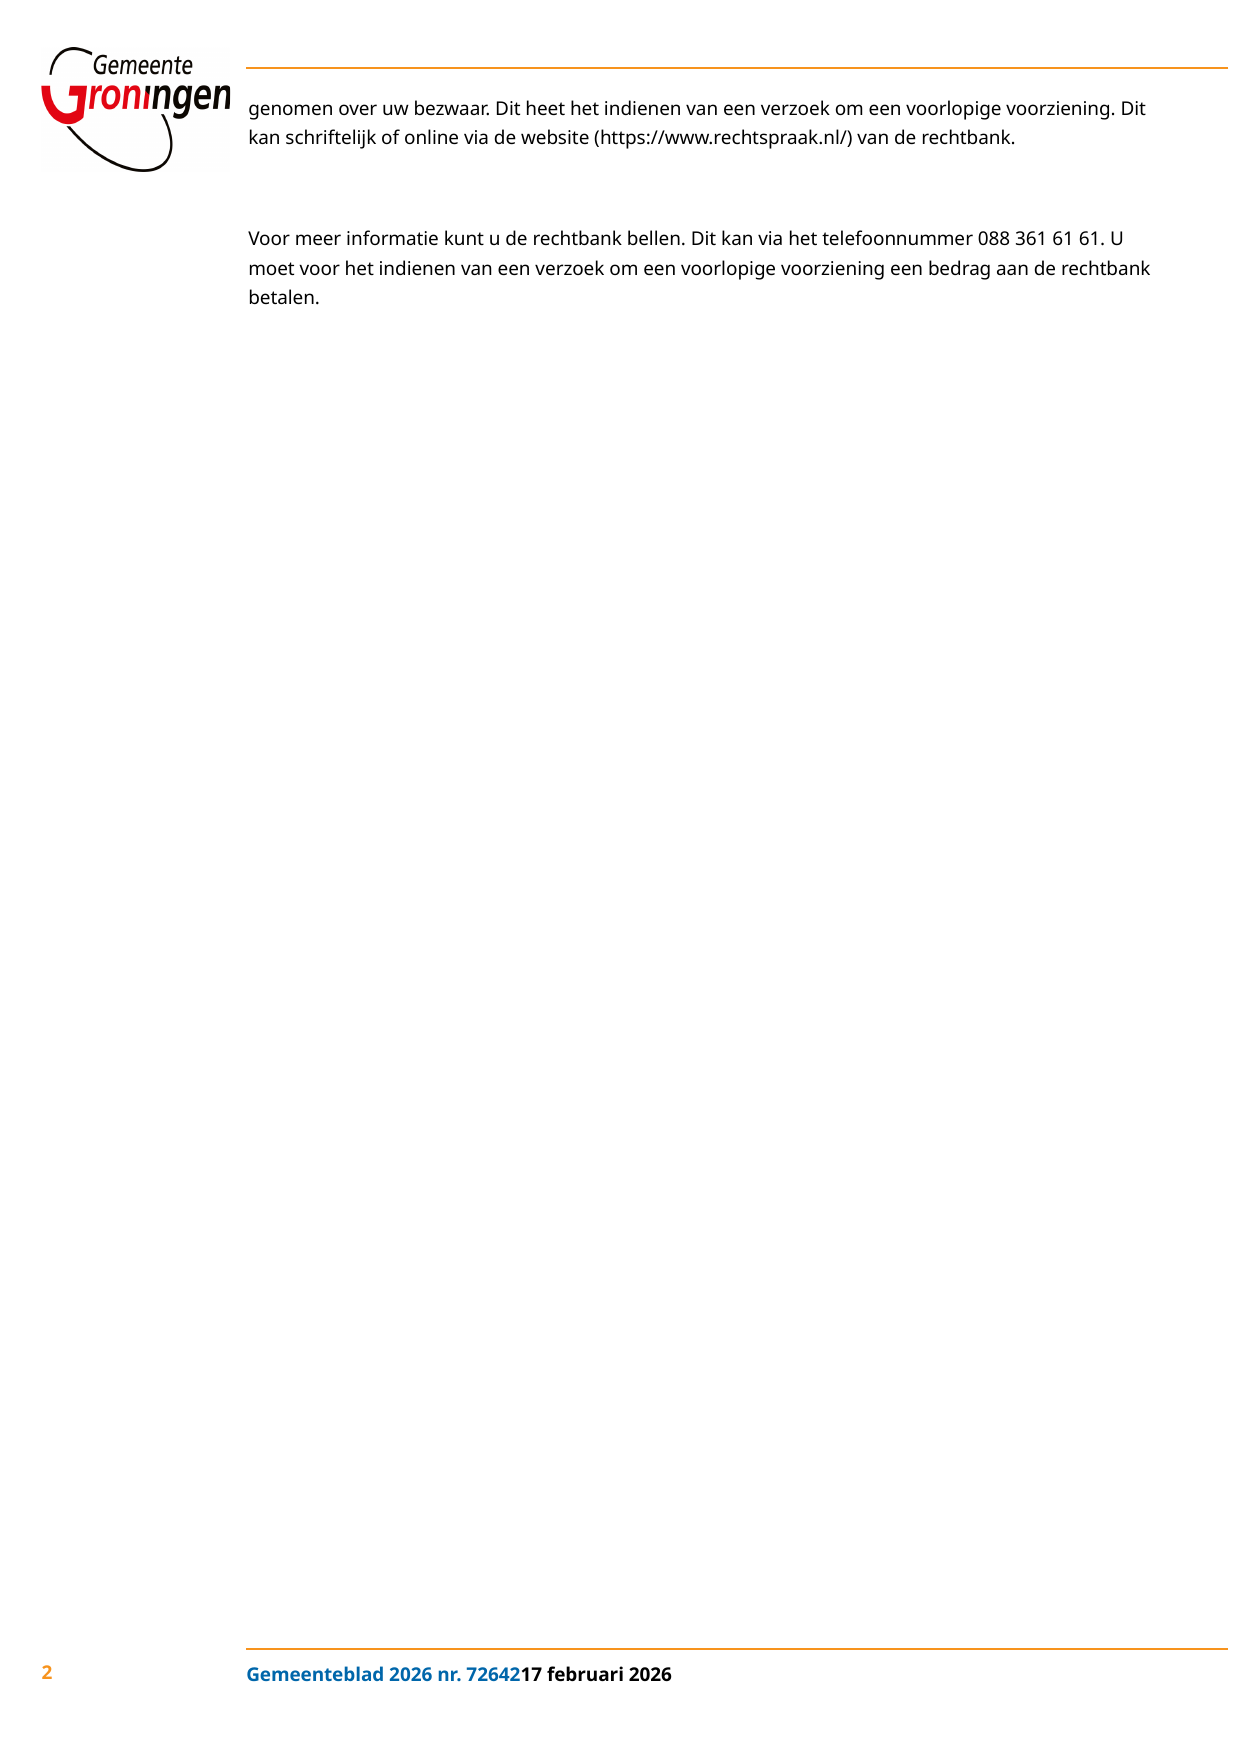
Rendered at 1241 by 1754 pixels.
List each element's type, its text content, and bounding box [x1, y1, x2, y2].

picture [41, 47, 231, 172]
text Voor meer informatie kunt u de rechtbank bellen. Dit kan via het telefoonnummer 088 361 61 61. U moet voor het indienen van een verzoek om een voorlopige voorziening een bedrag aan de rechtbank betalen. [248, 225, 1152, 310]
text genomen over uw bezwaar. Dit heet het indienen van een verzoek om een voorlopige voorziening. Dit kan schriftelijk of online via de website (https://www.rechtspraak.nl/) van de rechtbank. [248, 95, 1152, 150]
